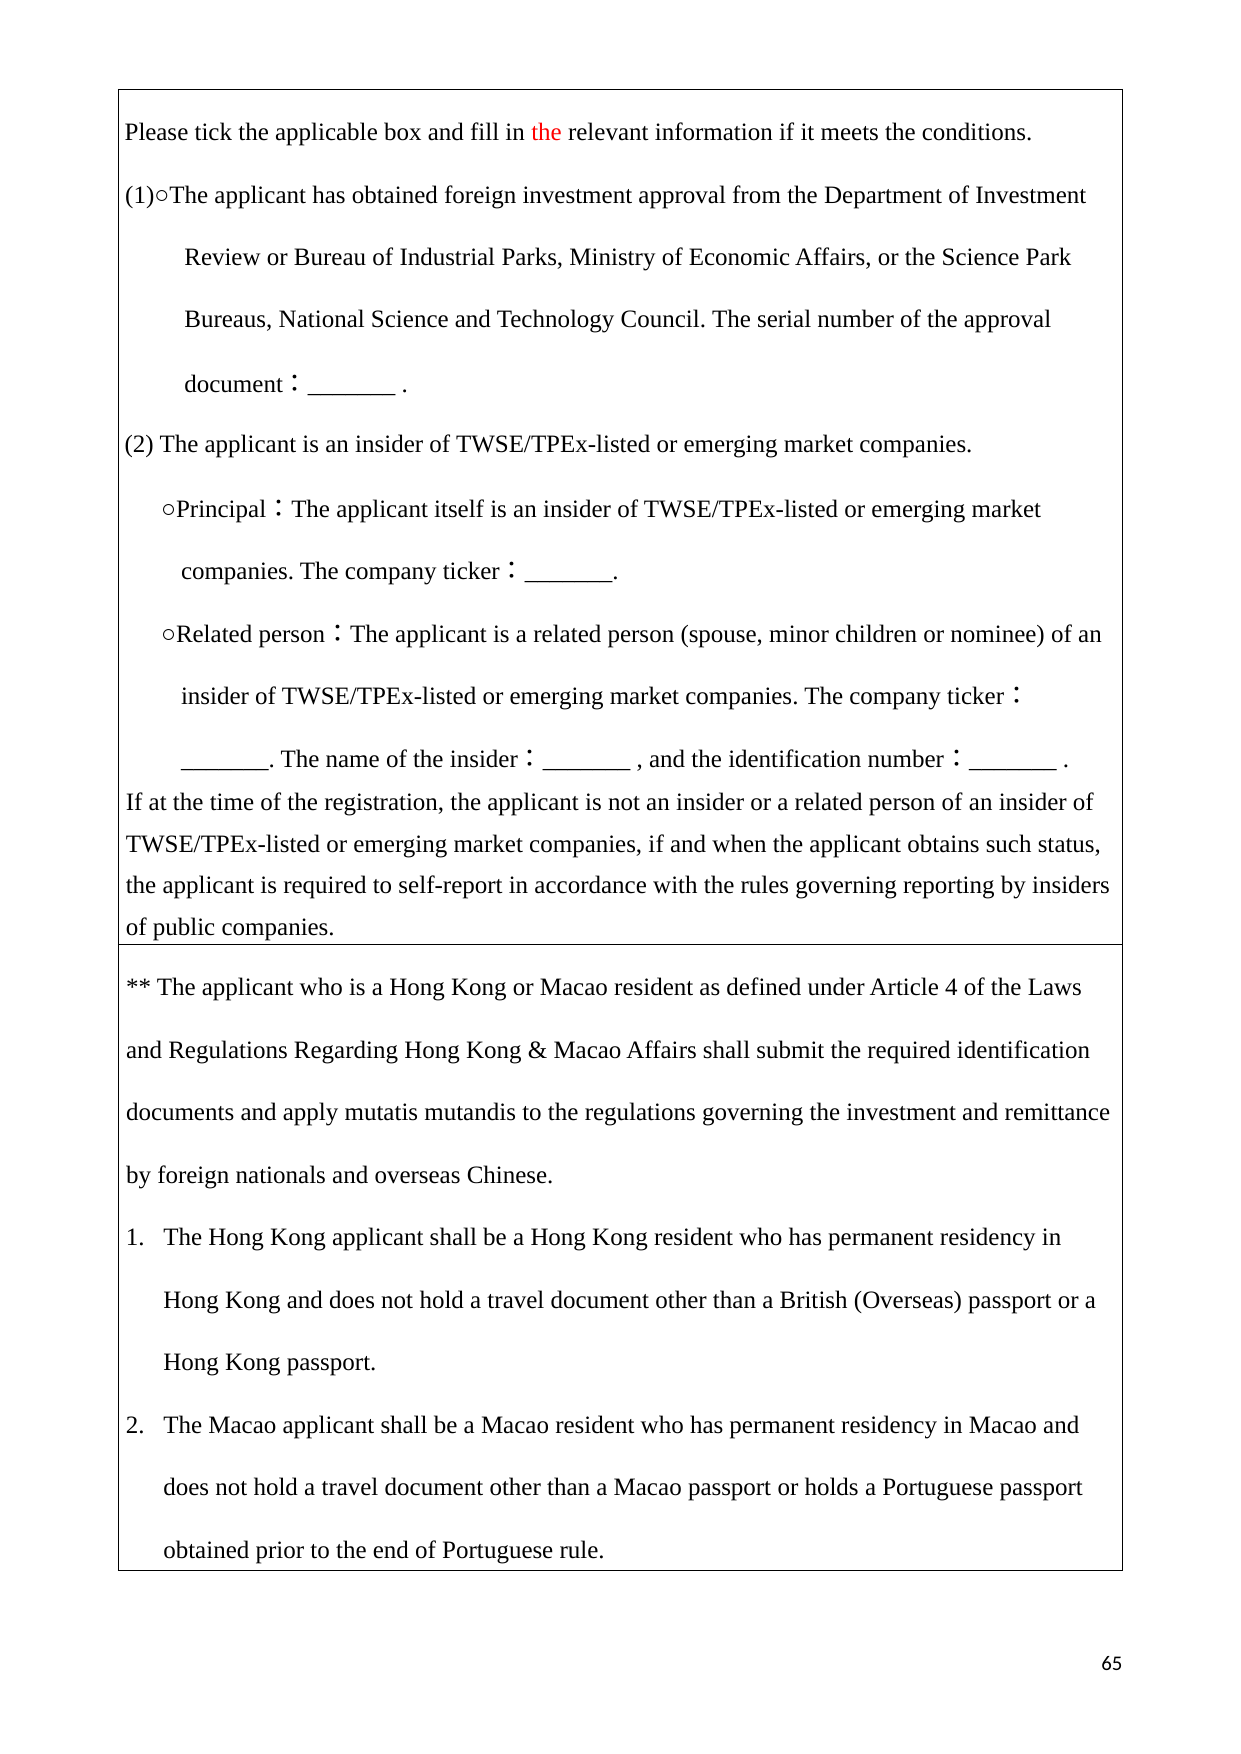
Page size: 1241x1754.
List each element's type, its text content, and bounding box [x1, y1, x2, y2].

table_cell ** The applicant who is a Hong Kong or Macao resident as defined under Article 4 of the Laws and Regulations Regarding Hong Kong & Macao Affairs shall submit the required identification documents and apply mutatis mutandis to the regulations governing the investment and remittance by foreign nationals and overseas Chinese. The Hong Kong applicant shall be a Hong Kong resident who has permanent residency in Hong Kong and does not hold a travel document other than a British (Overseas) passport or a Hong Kong passport. The Macao applicant shall be a Macao resident who has permanent residency in Macao and does not hold a travel document other than a Macao passport or holds a Portuguese passport obtained prior to the end of Portuguese rule. [119, 945, 1122, 1570]
table_cell Please tick the applicable box and fill in the relevant information if it meets the conditions. (1)○The applicant has obtained foreign investment approval from the Department of Investment Review or Bureau of Industrial Parks, Ministry of Economic Affairs, or the Science Park Bureaus, National Science and Technology Council. The serial number of the approval document：_______ . (2) The applicant is an insider of TWSE/TPEx-listed or emerging market companies. ○Principal：The applicant itself is an insider of TWSE/TPEx-listed or emerging market companies. The company ticker：_______. ○Related person：The applicant is a related person (spouse, minor children or nominee) of an insider of TWSE/TPEx-listed or emerging market companies. The company ticker：_______. The name of the insider：_______ , and the identification number：_______ . If at the time of the registration, the applicant is not an insider or a related person of an insider of TWSE/TPEx-listed or emerging market companies, if and when the applicant obtains such status, the applicant is required to self-report in accordance with the rules governing reporting by insiders of public companies. [119, 90, 1122, 944]
